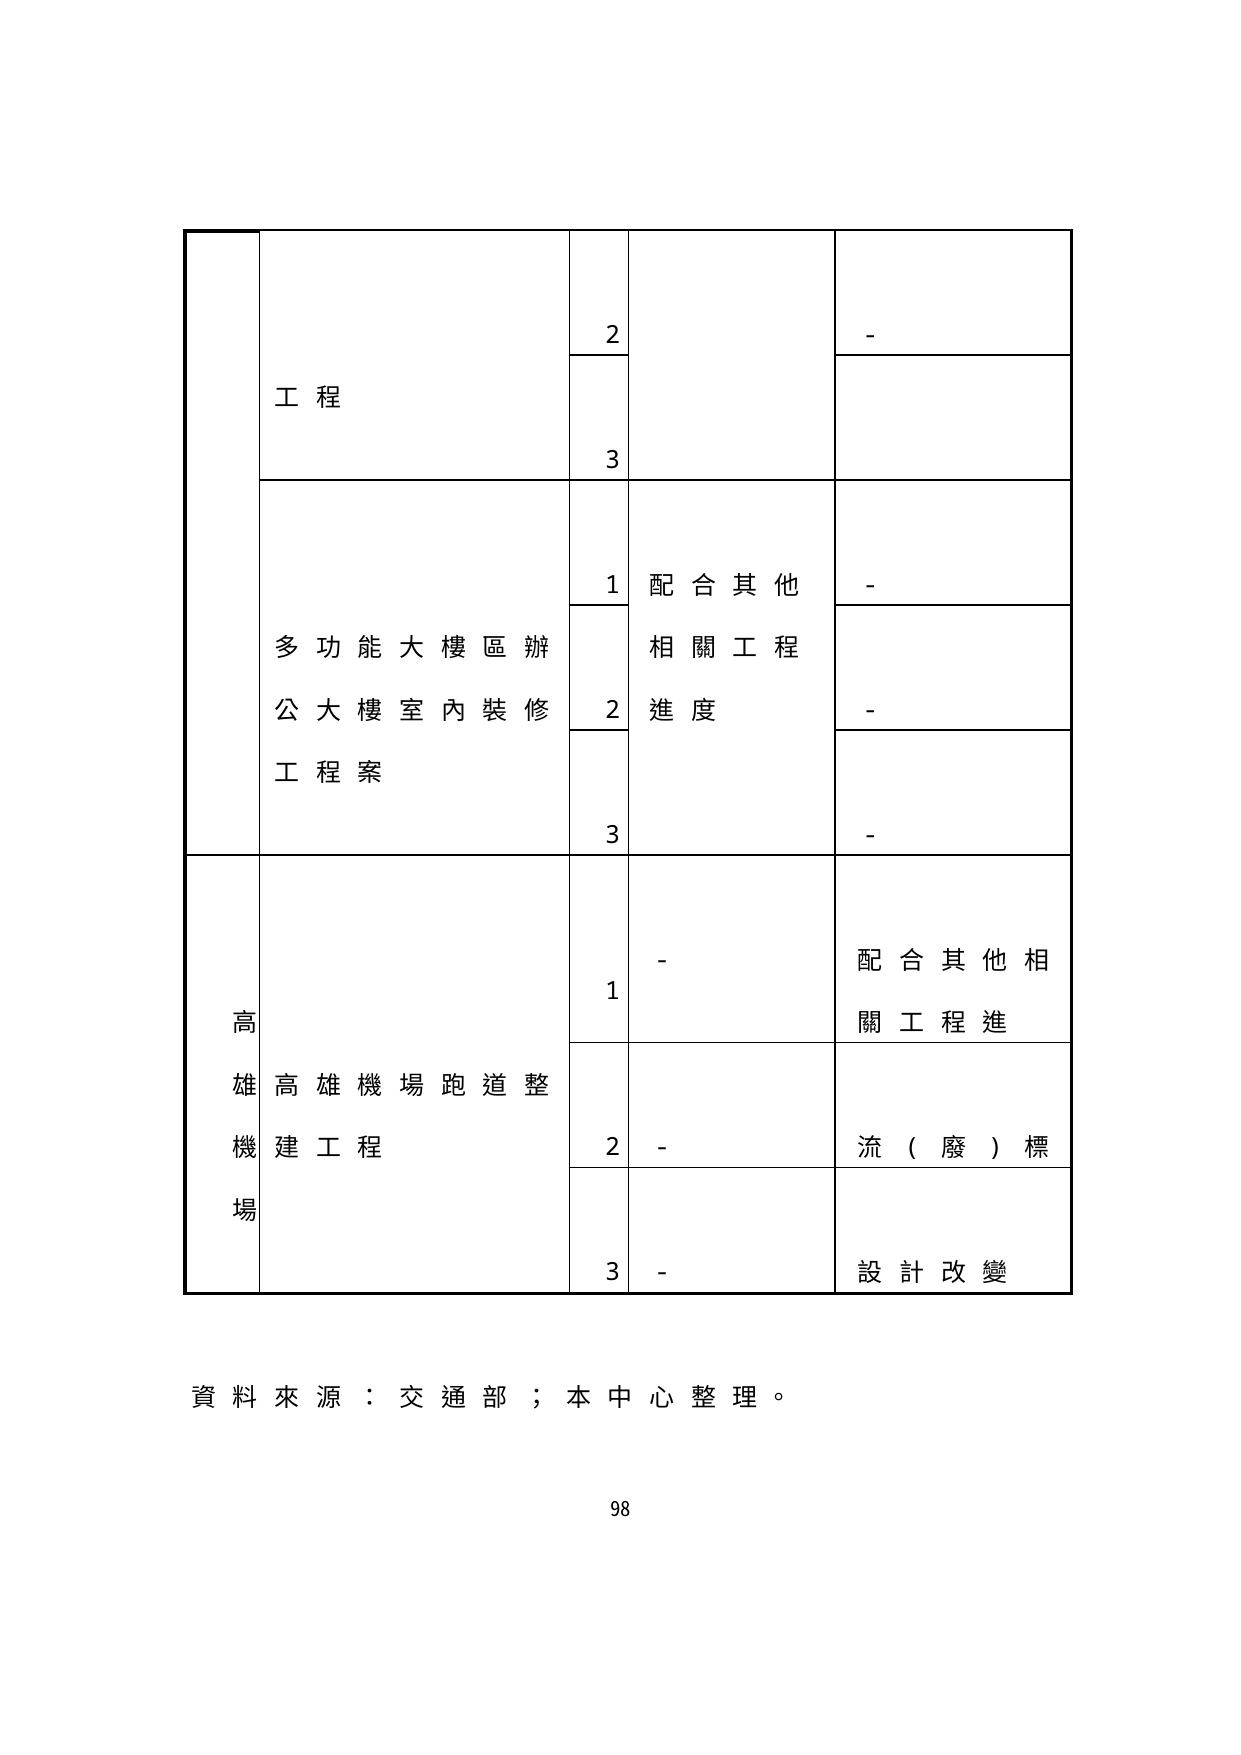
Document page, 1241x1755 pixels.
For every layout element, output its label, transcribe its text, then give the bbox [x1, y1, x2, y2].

table_cell 2 [570, 606, 628, 729]
table_cell 配合其他相關工程進度 [629, 481, 834, 854]
table_cell - [836, 231, 1070, 354]
table_cell 工程 [260, 231, 569, 479]
table_cell 3 [570, 1168, 628, 1292]
table_cell [629, 231, 834, 479]
table_cell 2 [570, 1043, 628, 1167]
table_cell 高雄機場 [187, 856, 259, 1292]
table_cell 多功能大樓區辦公大樓室內裝修工程案 [260, 481, 569, 854]
table_cell [836, 356, 1070, 479]
table_cell 1 [570, 856, 628, 1042]
table_cell 流(廢)標 [836, 1043, 1070, 1167]
table_cell 配合其他相關工程進 [836, 856, 1070, 1042]
table_cell [187, 233, 259, 854]
table_cell - [629, 856, 834, 1042]
table_cell - [836, 481, 1070, 604]
table_cell - [629, 1168, 834, 1292]
table_cell 2 [570, 231, 628, 354]
table_cell 高雄機場跑道整建工程 [260, 856, 569, 1292]
table_cell 3 [570, 731, 628, 854]
table_cell - [629, 1043, 834, 1167]
table_cell 3 [570, 356, 628, 479]
table_cell - [836, 731, 1070, 854]
table_cell 1 [570, 481, 628, 604]
table_cell - [836, 606, 1070, 729]
table_cell 設計改變 [836, 1168, 1070, 1292]
text 資料來源：交通部；本中心整理。 [183, 1354, 1058, 1417]
